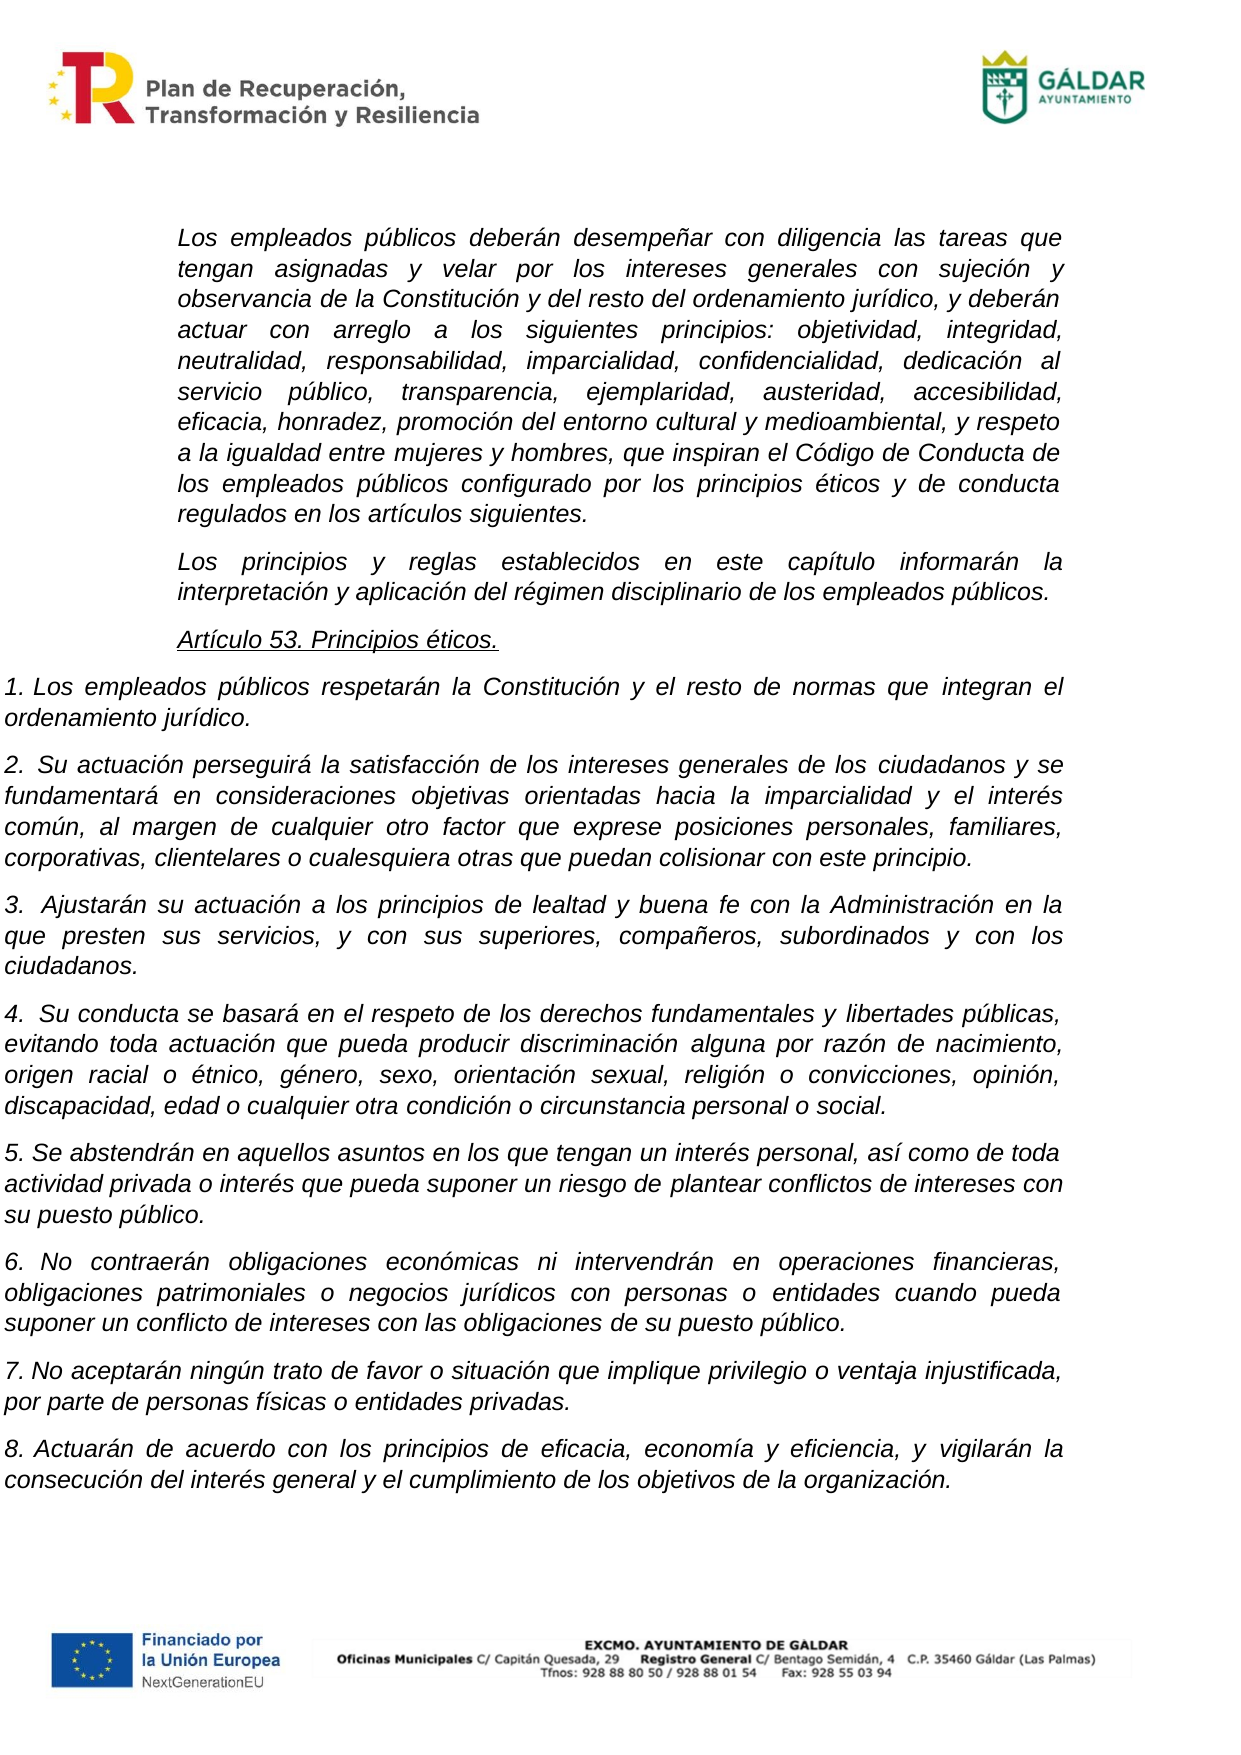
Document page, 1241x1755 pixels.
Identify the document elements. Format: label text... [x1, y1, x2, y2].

text Artículo 53. Principios éticos. [177, 625, 1153, 653]
list Actuarán de acuerdo con los principios de eficacia, economía y eficiencia, y vigilarán la consecución del interés general y el cumplimiento de los objetivos de la organización. [4, 1434, 1063, 1493]
list Su conducta se basará en el respeto de los derechos fundamentales y libertades públicas, evitando toda actuación que pueda producir discriminación alguna por razón de nacimiento, origen racial o étnico, género, sexo, orientación sexual, religión o convicciones, opinión, discapacidad, edad o cualquier otra condición o circunstancia personal o social. [4, 999, 1064, 1120]
list Los empleados públicos respetarán la Constitución y el resto de normas que integran el ordenamiento jurídico. [4, 672, 1063, 732]
list Su actuación perseguirá la satisfacción de los intereses generales de los ciudadanos y se fundamentará en consideraciones objetivas orientadas hacia la imparcialidad y el interés común, al margen de cualquier otro factor que exprese posiciones personales, familiares, corporativas, clientelares o cualesquiera otras que puedan colisionar con este principio. [4, 751, 1064, 871]
list Ajustarán su actuación a los principios de lealtad y buena fe con la Administración en la que presten sus servicios, y con sus superiores, compañeros, subordinados y con los ciudadanos. [4, 890, 1063, 980]
list No aceptarán ningún trato de favor o situación que implique privilegio o ventaja injustificada, por parte de personas físicas o entidades privadas. [4, 1356, 1063, 1416]
text Los empleados públicos deberán desempeñar con diligencia las tareas que tengan asignadas y velar por los intereses generales con sujeción y observancia de la Constitución y del resto del ordenamiento jurídico, y deberán actuar con arreglo a los siguientes principios: objetividad, integridad, neutralidad, responsabilidad, imparcialidad, confidencialidad, dedicación al servicio público, transparencia, ejemplaridad, austeridad, accesibilidad, eficacia, honradez, promoción del entorno cultural y medioambiental, y respeto a la igualdad entre mujeres y hombres, que inspiran el Código de Conducta de los empleados públicos configurado por los principios éticos y de conducta regulados en los artículos siguientes. [177, 223, 1064, 528]
list No contraerán obligaciones económicas ni intervendrán en operaciones financieras, obligaciones patrimoniales o negocios jurídicos con personas o entidades cuando pueda suponer un conflicto de intereses con las obligaciones de su puesto público. [4, 1247, 1063, 1337]
list Se abstendrán en aquellos asuntos en los que tengan un interés personal, así como de toda actividad privada o interés que pueda suponer un riesgo de plantear conflictos de intereses con su puesto público. [4, 1138, 1063, 1228]
text Los principios y reglas establecidos en este capítulo informarán la interpretación y aplicación del régimen disciplinario de los empleados públicos. [177, 547, 1064, 606]
